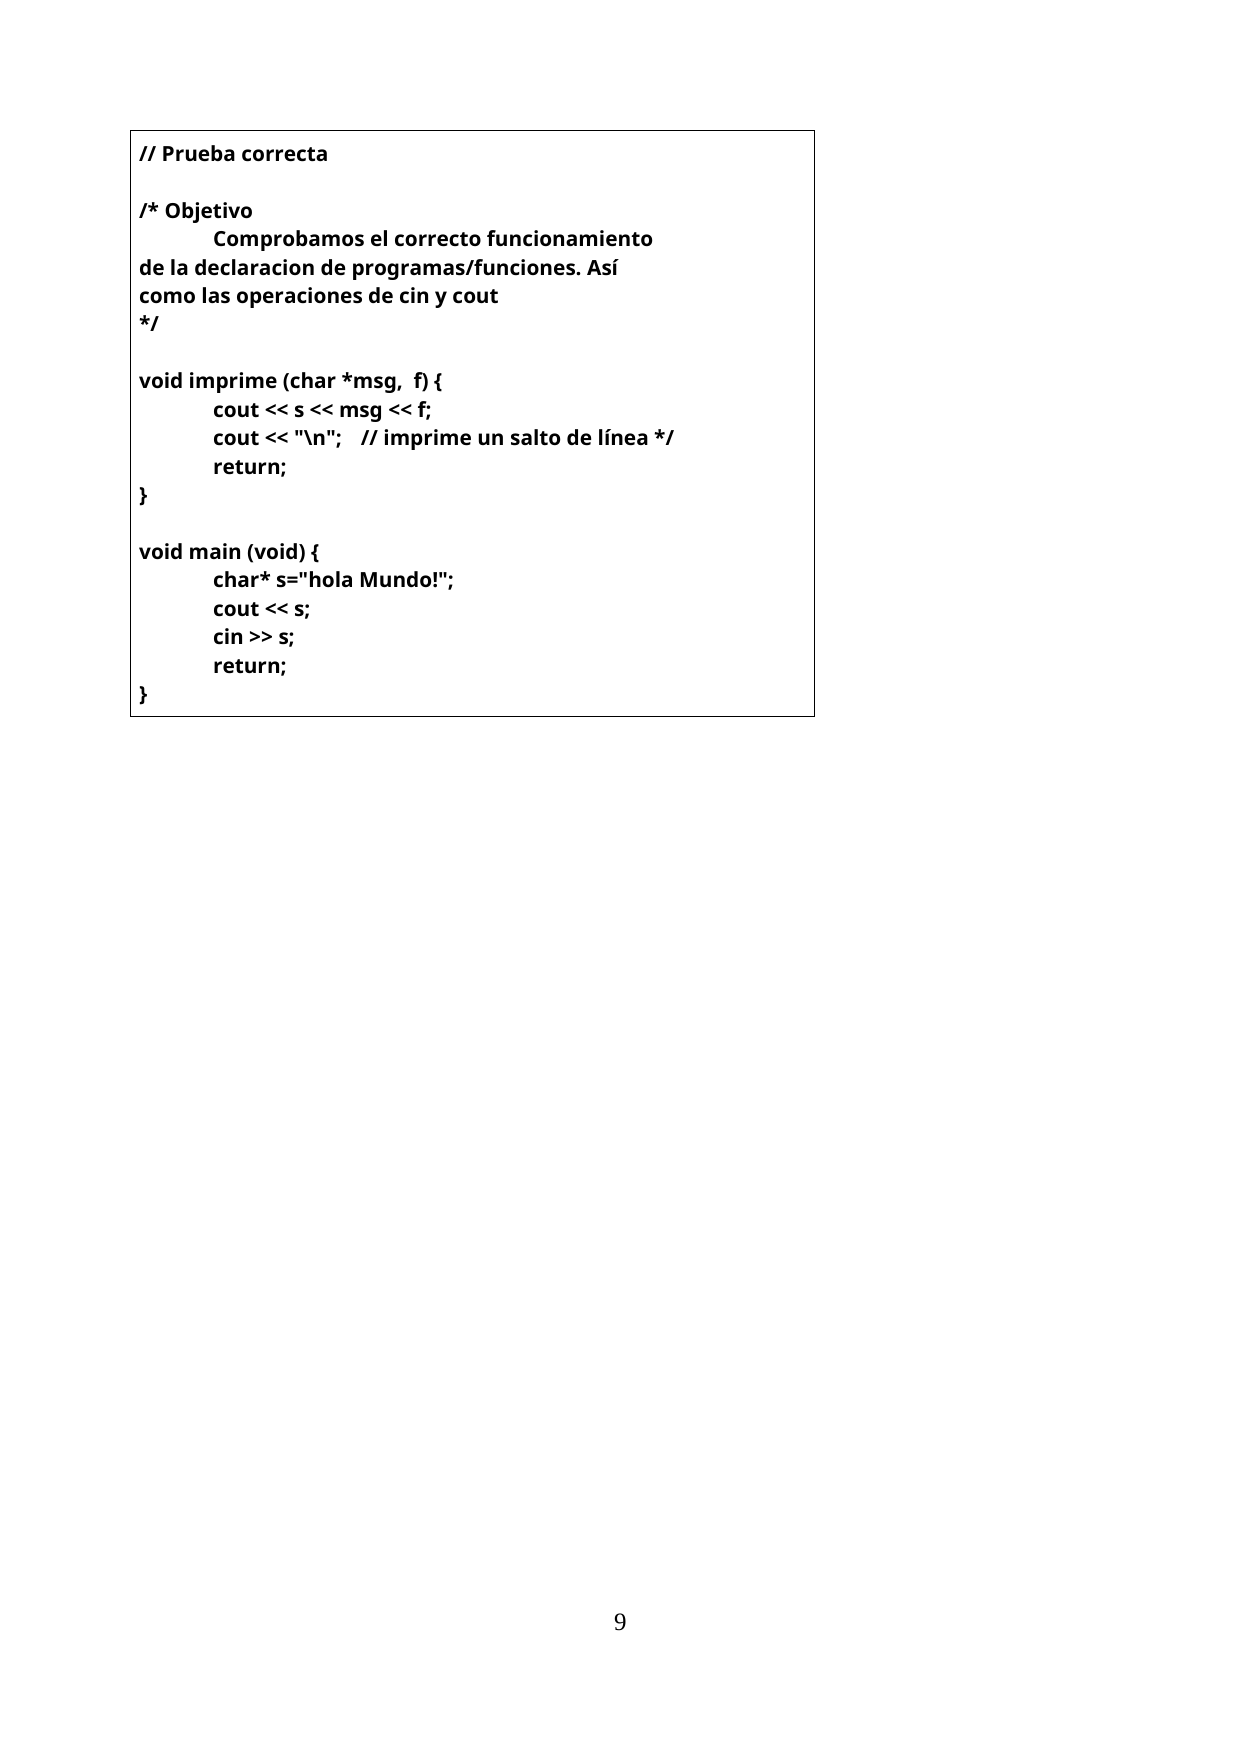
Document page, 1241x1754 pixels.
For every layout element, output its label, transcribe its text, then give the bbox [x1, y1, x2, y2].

text */ [139, 309, 805, 338]
text como las operaciones de cin y cout [139, 281, 805, 309]
text cout << "\n"; // imprime un salto de línea */ [139, 423, 805, 452]
text /* Objetivo [139, 196, 805, 224]
text Comprobamos el correcto funcionamiento [139, 224, 805, 253]
text cin >> s; [139, 622, 805, 651]
text cout << s << msg << f; [139, 395, 805, 423]
text // Prueba correcta [139, 139, 805, 167]
text void imprime (char *msg, f) { [139, 366, 805, 395]
text cout << s; [139, 594, 805, 622]
text return; [139, 651, 805, 679]
text char* s="hola Mundo!"; [139, 566, 805, 594]
text de la declaracion de programas/funciones. Así [139, 253, 805, 281]
text } [139, 679, 805, 708]
text void main (void) { [139, 537, 805, 566]
text } [139, 480, 805, 509]
text return; [139, 452, 805, 480]
